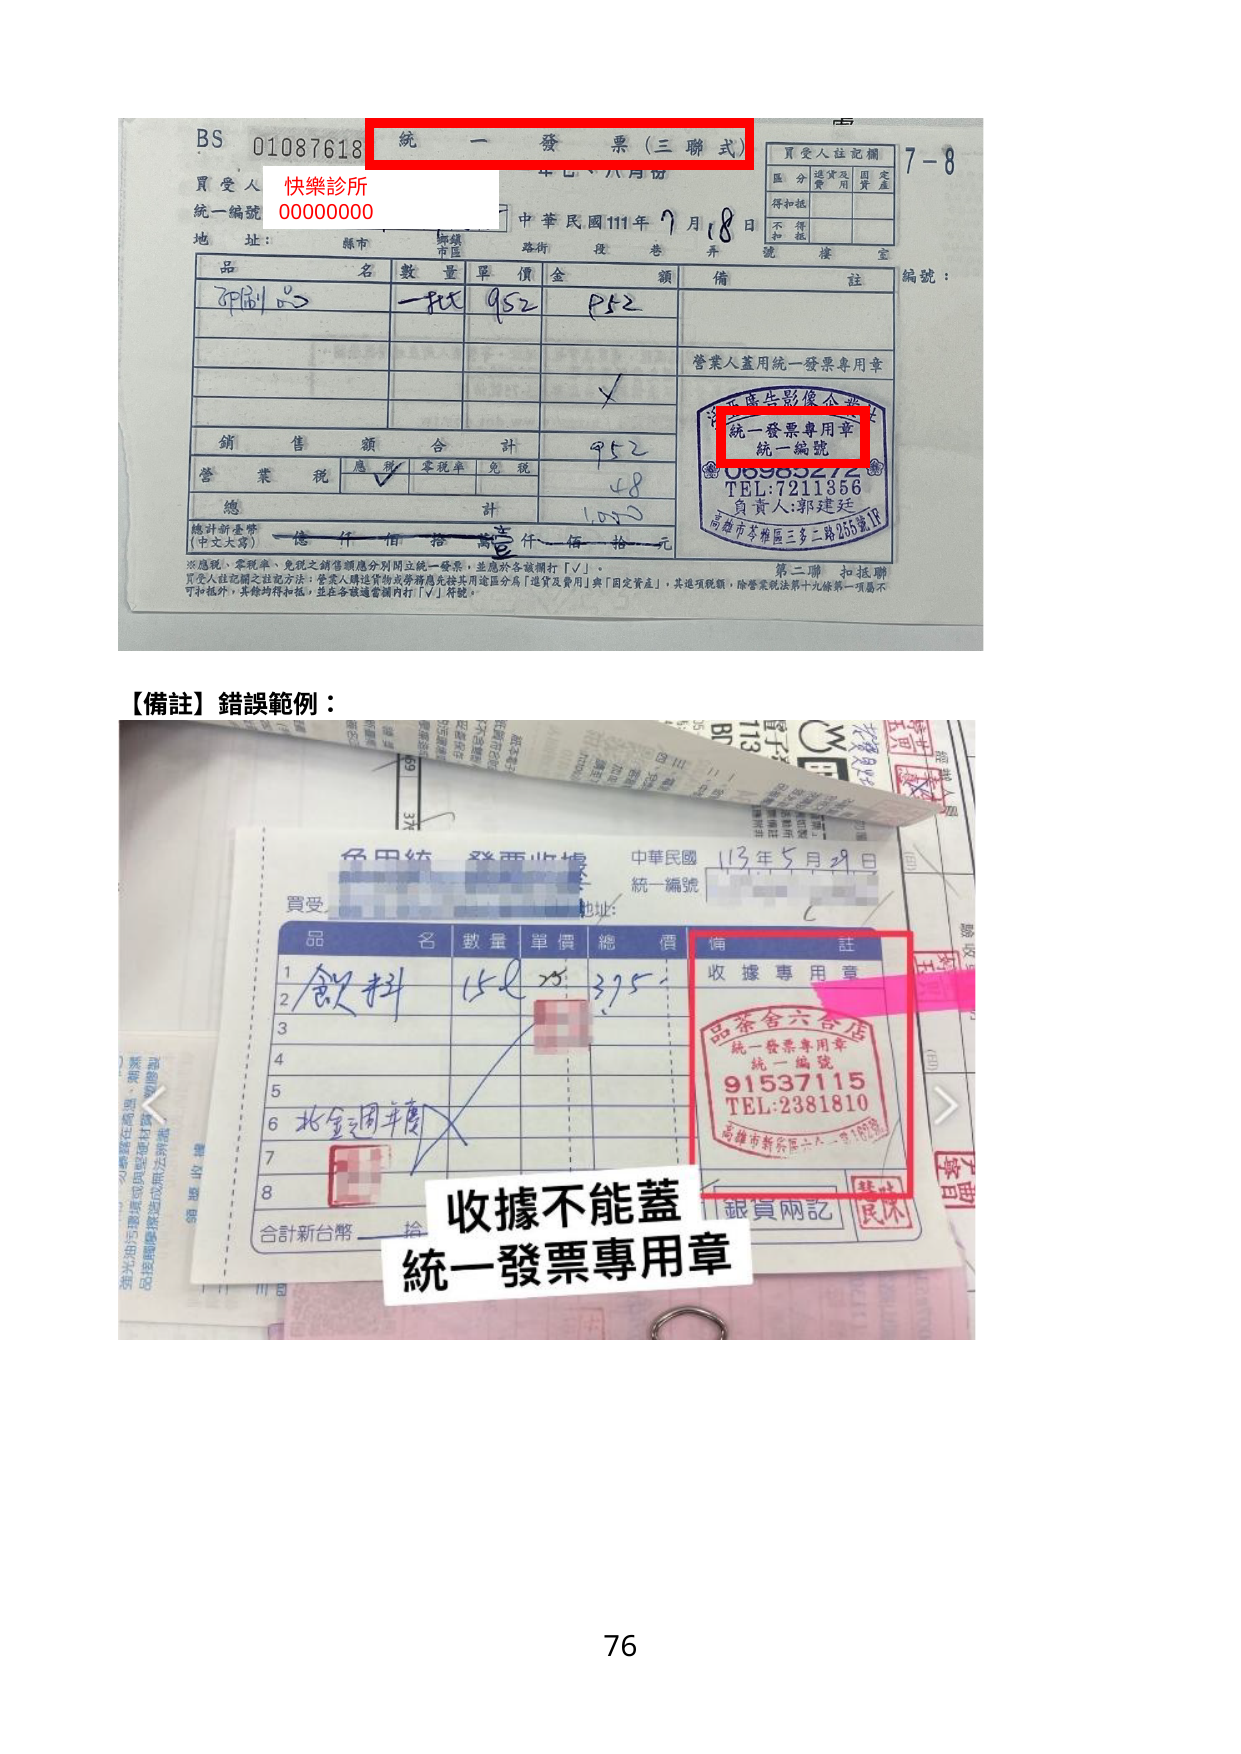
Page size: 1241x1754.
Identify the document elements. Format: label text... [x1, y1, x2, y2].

text 【備註】錯誤範例： [118, 684, 1122, 721]
